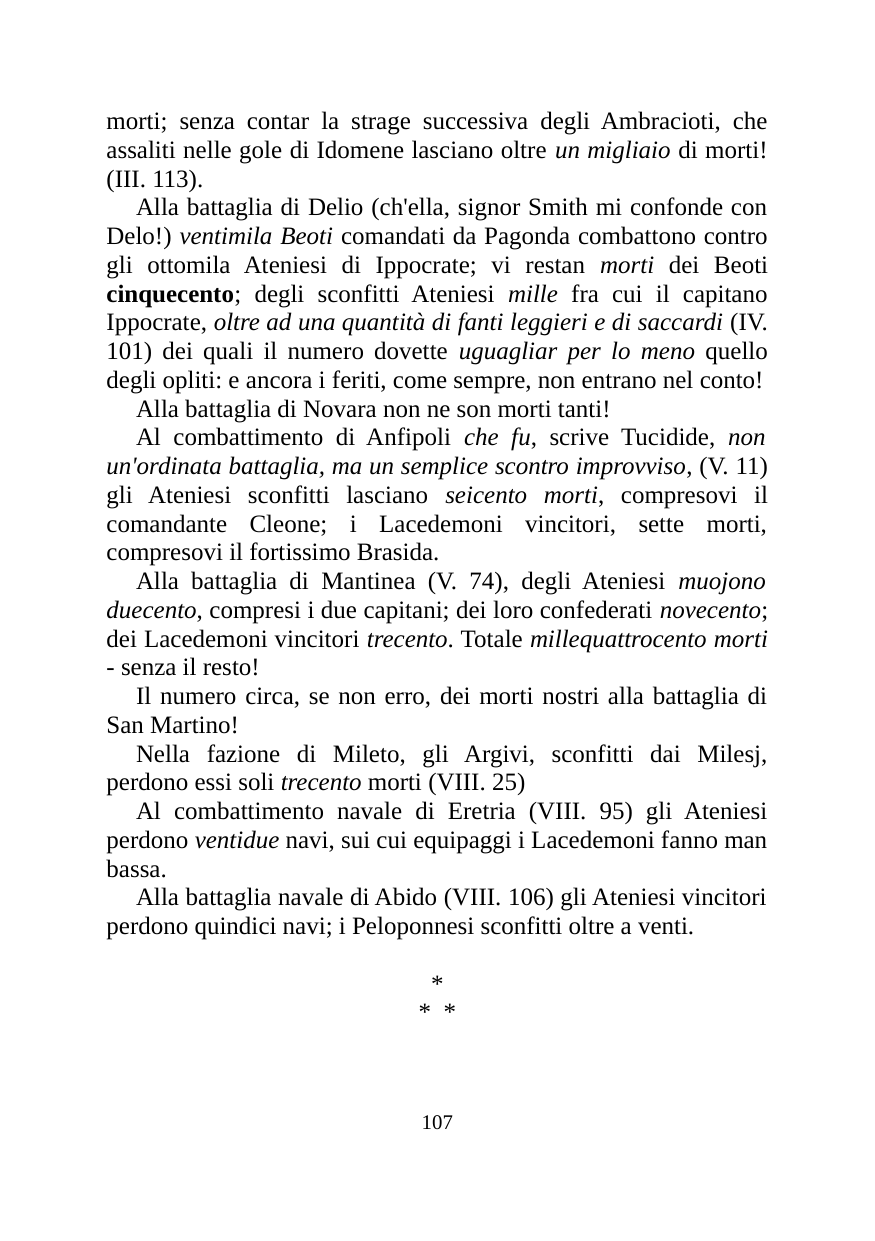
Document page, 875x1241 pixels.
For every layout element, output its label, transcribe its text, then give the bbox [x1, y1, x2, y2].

text * * [106, 997, 768, 1026]
text Alla battaglia di Mantinea (V. 74), degli Ateniesi muojono duecento, compresi i due capitani; dei loro confederati novecento; dei Lacedemoni vincitori trecento. Totale millequattrocento morti - senza il resto! [106, 566, 768, 681]
text Al combattimento navale di Eretria (VIII. 95) gli Ateniesi perdono ventidue navi, sui cui equipaggi i Lacedemoni fanno man bassa. [106, 796, 768, 882]
text Al combattimento di Anfipoli che fu, scrive Tucidide, non un'ordinata battaglia, ma un semplice scontro improvviso, (V. 11) gli Ateniesi sconfitti lasciano seicento morti, compresovi il comandante Cleone; i Lacedemoni vincitori, sette morti, compresovi il fortissimo Brasida. [106, 422, 768, 566]
text Alla battaglia di Novara non ne son morti tanti! [106, 394, 768, 422]
text Nella fazione di Mileto, gli Argivi, sconfitti dai Milesj, perdono essi soli trecento morti (VIII. 25) [106, 739, 768, 796]
text Alla battaglia navale di Abido (VIII. 106) gli Ateniesi vincitori perdono quindici navi; i Peloponnesi sconfitti oltre a venti. [106, 882, 768, 940]
text morti; senza contar la strage successiva degli Ambracioti, che assaliti nelle gole di Idomene lasciano oltre un migliaio di morti! (III. 113). [106, 106, 768, 192]
text * [106, 969, 768, 997]
text Il numero circa, se non erro, dei morti nostri alla battaglia di San Martino! [106, 681, 768, 739]
text Alla battaglia di Delio (ch'ella, signor Smith mi confonde con Delo!) ventimila Beoti comandati da Pagonda combattono contro gli ottomila Ateniesi di Ippocrate; vi restan morti dei Beoti cinquecento; degli sconfitti Ateniesi mille fra cui il capitano Ippocrate, oltre ad una quantità di fanti leggieri e di saccardi (IV. 101) dei quali il numero dovette uguagliar per lo meno quello degli opliti: e ancora i feriti, come sempre, non entrano nel conto! [106, 192, 768, 394]
